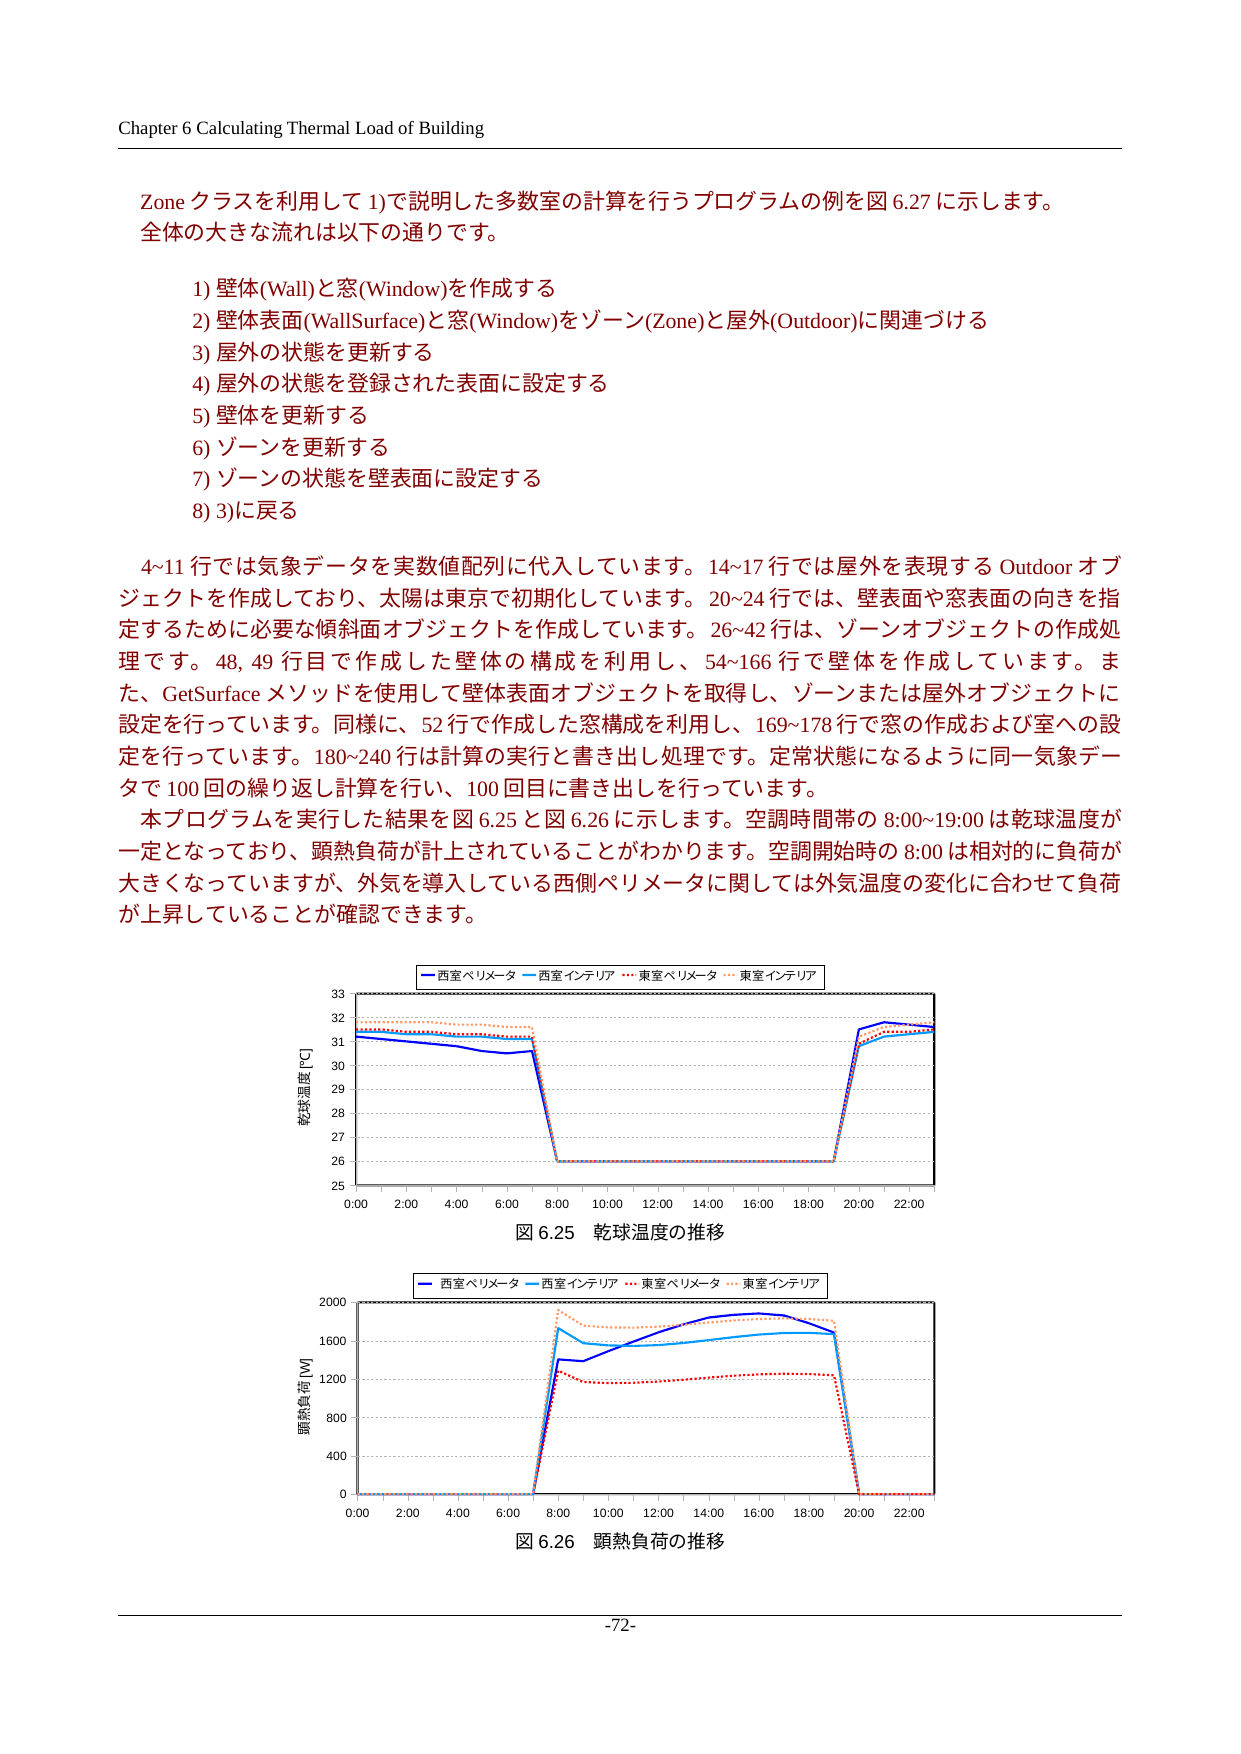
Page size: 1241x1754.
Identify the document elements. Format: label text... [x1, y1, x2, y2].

text 全体の大きな流れは以下の通りです。 [118, 215, 1122, 247]
text 図6.26 顕熱負荷の推移 [118, 1269, 1122, 1554]
text 4~11行では気象データを実数値配列に代入しています。14~17行では屋外を表現するOutdoorオブジェクトを作成しており、太陽は東京で初期化しています。20~24行では、壁表面や窓表面の向きを指定するために必要な傾斜面オブジェクトを作成しています。26~42行は、ゾーンオブジェクトの作成処理です。48, 49行目で作成した壁体の構成を利用し、54~166行で壁体を作成しています。また、GetSurfaceメソッドを使用して壁体表面オブジェクトを取得し、ゾーンまたは屋外オブジェクトに設定を行っています。同様に、52行で作成した窓構成を利用し、169~178行で窓の作成および室への設定を行っています。180~240行は計算の実行と書き出し処理です。定常状態になるように同一気象データで100回の繰り返し計算を行い、100回目に書き出しを行っています。 [118, 549, 1122, 802]
text 6) ゾーンを更新する [118, 429, 1122, 461]
text 1) 壁体(Wall)と窓(Window)を作成する [118, 271, 1122, 303]
text 本プログラムを実行した結果を図6.25と図6.26に示します。空調時間帯の8:00~19:00は乾球温度が一定となっており、顕熱負荷が計上されていることがわかります。空調開始時の8:00は相対的に負荷が大きくなっていますが、外気を導入している西側ペリメータに関しては外気温度の変化に合わせて負荷が上昇していることが確認できます。 [118, 802, 1122, 929]
text 2) 壁体表面(WallSurface)と窓(Window)をゾーン(Zone)と屋外(Outdoor)に関連づける [118, 303, 1122, 334]
text 5) 壁体を更新する [118, 398, 1122, 429]
text 3) 屋外の状態を更新する [118, 334, 1122, 366]
text 図6.25 乾球温度の推移 [118, 953, 1122, 1245]
text Zoneクラスを利用して1)で説明した多数室の計算を行うプログラムの例を図6.27に示します。 [118, 184, 1122, 215]
text 8) 3)に戻る [118, 493, 1122, 524]
text 4) 屋外の状態を登録された表面に設定する [118, 366, 1122, 398]
text 7) ゾーンの状態を壁表面に設定する [118, 461, 1122, 493]
